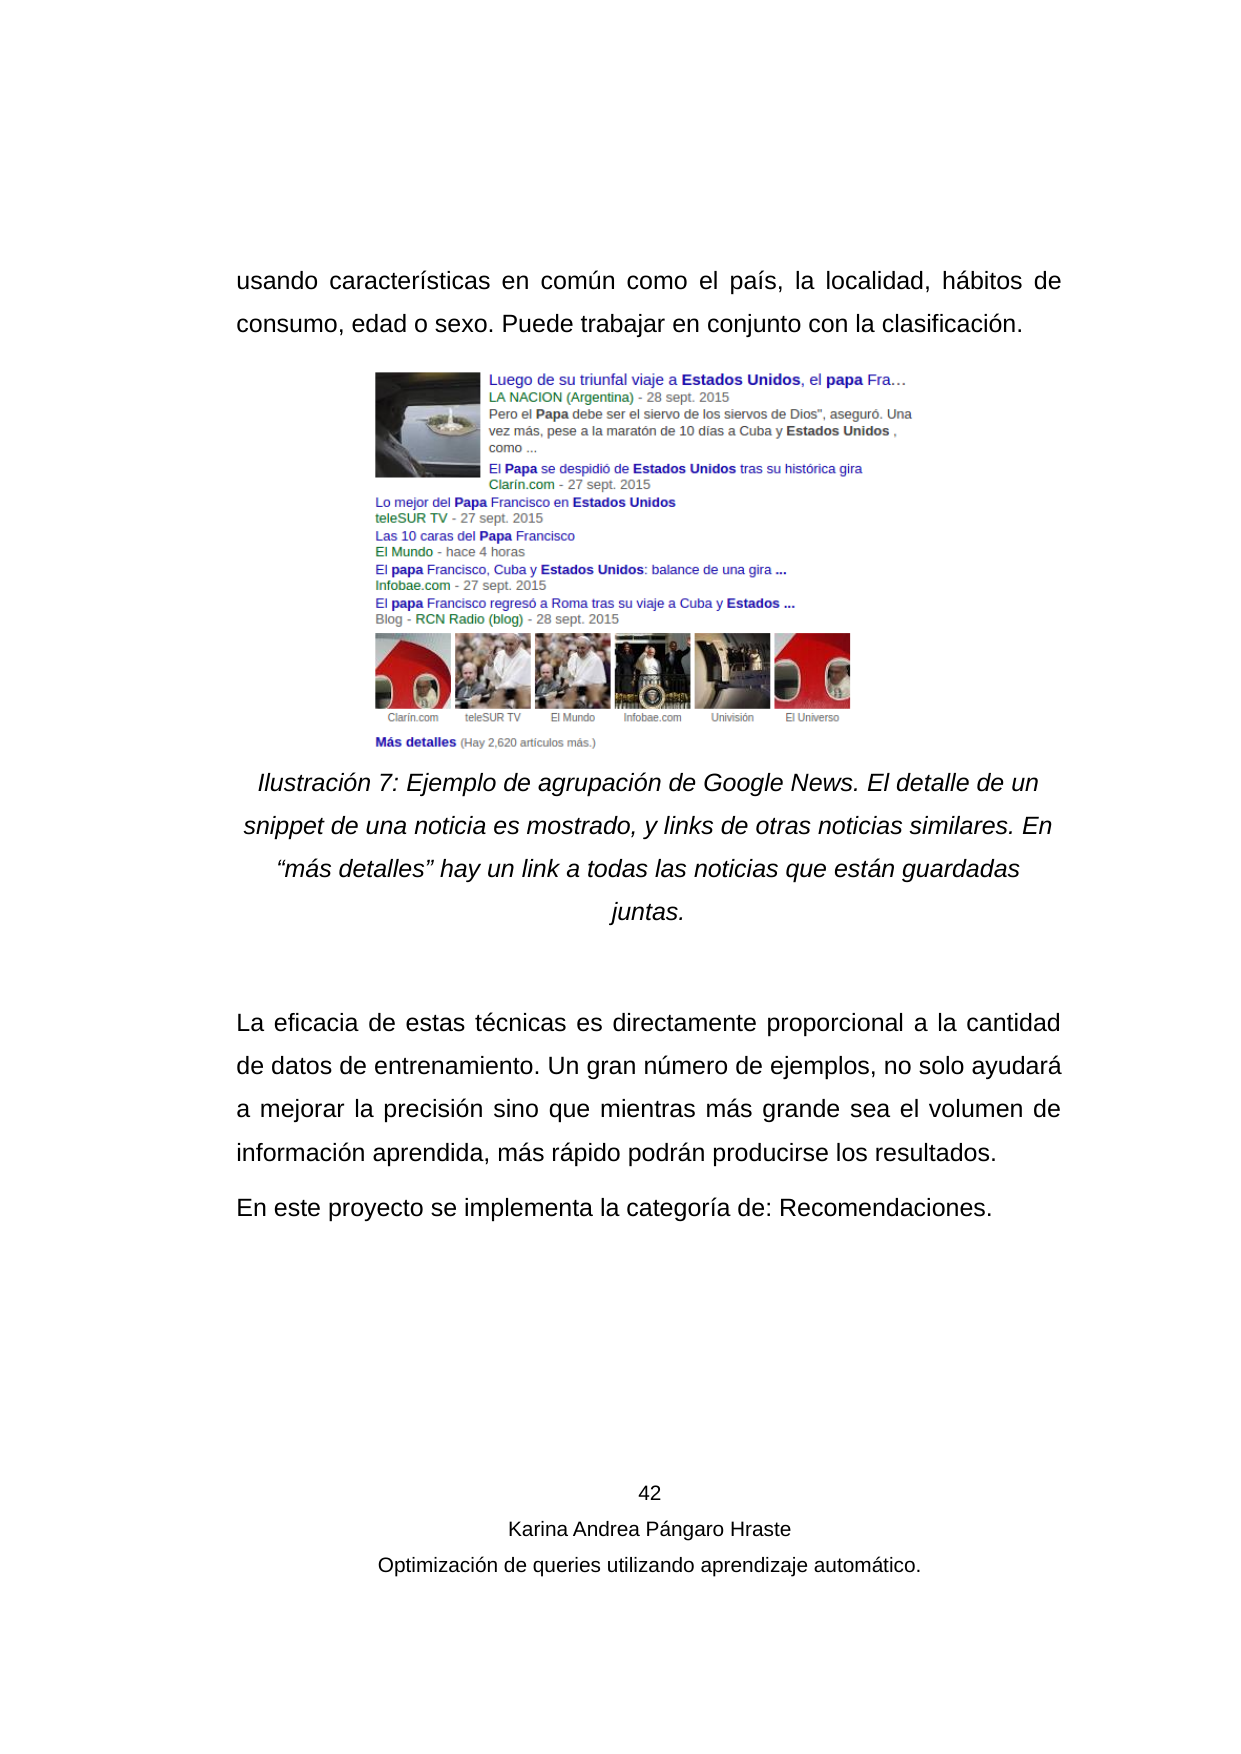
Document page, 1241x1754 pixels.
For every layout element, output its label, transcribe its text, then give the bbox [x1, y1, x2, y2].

text La eficacia de estas técnicas es directamente proporcional a la cantidad de datos de entrenamiento. Un gran número de ejemplos, no solo ayudará a mejorar la precisión sino que mientras más grande sea el volumen de información aprendida, más rápido podrán producirse los resultados. [236, 1008, 1063, 1166]
text usando características en común como el país, la localidad, hábitos de consumo, edad o sexo. Puede trabajar en conjunto con la clasificación. [236, 266, 1063, 338]
text Ilustración 7: Ejemplo de agrupación de Google News. El detalle de un snippet de una noticia es mostrado, y links de otras noticias similares. En “más detalles” hay un link a todas las noticias que están guardadas juntas. [236, 754, 1063, 926]
picture [368, 364, 931, 754]
text En este proyecto se implementa la categoría de: Recomendaciones. [236, 1193, 1063, 1222]
